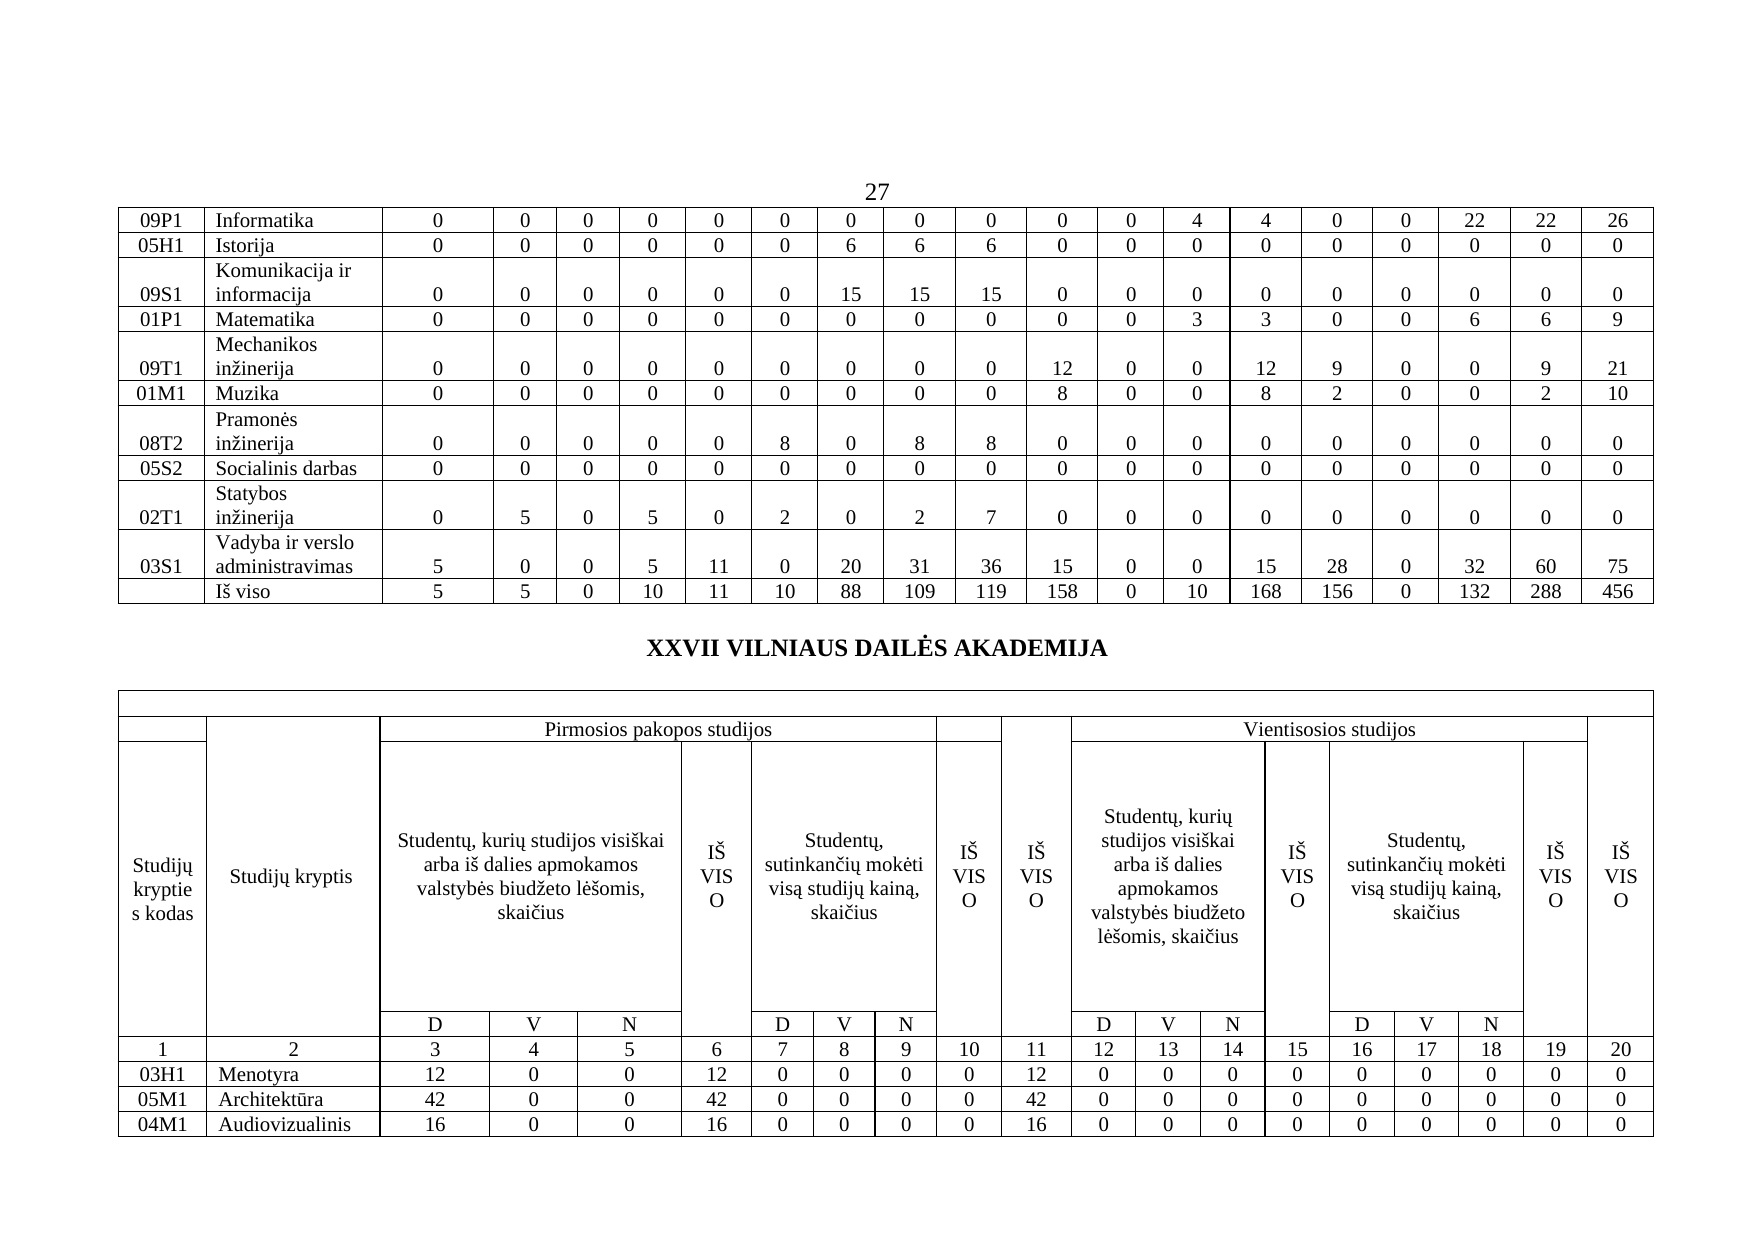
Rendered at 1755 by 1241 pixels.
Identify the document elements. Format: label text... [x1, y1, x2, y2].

table_cell N [578, 1012, 681, 1036]
table_cell 0 [557, 258, 619, 306]
table_cell 05S2 [119, 456, 204, 480]
table_cell 0 [1136, 1112, 1200, 1136]
table_cell 0 [1439, 481, 1510, 529]
table_cell 0 [1164, 406, 1229, 454]
table_cell D [752, 1012, 813, 1036]
table_cell 0 [752, 258, 817, 306]
table_cell 75 [1582, 530, 1653, 578]
table_cell 0 [494, 406, 556, 454]
table_cell 42 [1002, 1087, 1071, 1111]
table_cell 0 [1164, 233, 1229, 257]
table_cell 0 [752, 307, 817, 331]
table_cell 0 [490, 1087, 577, 1111]
table_cell 4 [490, 1037, 577, 1061]
table_cell 36 [956, 530, 1026, 578]
table_cell 0 [1164, 456, 1229, 480]
table_cell 0 [1373, 208, 1438, 232]
table_cell 0 [1524, 1087, 1587, 1111]
table_cell 0 [578, 1087, 681, 1111]
table_cell 0 [383, 381, 493, 405]
table_cell 0 [686, 208, 751, 232]
table_cell 0 [620, 233, 685, 257]
table_cell 0 [818, 456, 883, 480]
table_cell Vientisosios studijos [1072, 717, 1587, 741]
table_cell 0 [1098, 233, 1163, 257]
table_cell 6 [682, 1037, 751, 1061]
table_cell 16 [381, 1112, 489, 1136]
table_cell 11 [1002, 1037, 1071, 1061]
table_cell 0 [686, 381, 751, 405]
table_cell 0 [1302, 406, 1372, 454]
table_cell [1588, 717, 1653, 741]
table_cell 0 [1511, 233, 1581, 257]
table_cell 0 [1582, 481, 1653, 529]
table_cell [1524, 1011, 1587, 1036]
table_cell 0 [1373, 456, 1438, 480]
table_cell 0 [956, 208, 1026, 232]
table_cell 0 [1098, 208, 1163, 232]
table_cell 0 [686, 258, 751, 306]
table_cell 0 [1373, 481, 1438, 529]
table_cell 09S1 [119, 258, 204, 306]
table_cell Statybos inžinerija [205, 481, 382, 529]
table_cell 0 [818, 208, 883, 232]
table_cell [1002, 1011, 1071, 1036]
table_cell 0 [620, 258, 685, 306]
table_cell 0 [1302, 258, 1372, 306]
table_cell Studentų, kurių studijos visiškai arba iš dalies apmokamos valstybės biudžeto lėšomis, skaičius [381, 742, 681, 1011]
table_cell 4 [1164, 208, 1229, 232]
table_cell 0 [1098, 381, 1163, 405]
table_cell 0 [1439, 332, 1510, 380]
table_cell 6 [1511, 307, 1581, 331]
table_cell 0 [1439, 381, 1510, 405]
table_cell 0 [1439, 456, 1510, 480]
table_cell 0 [1330, 1112, 1394, 1136]
table_cell 03H1 [119, 1062, 206, 1086]
table_cell Vadyba ir verslo administravimas [205, 530, 382, 578]
table_cell 19 [1524, 1037, 1587, 1061]
table_cell D [1330, 1012, 1394, 1036]
table_cell 0 [1588, 1112, 1653, 1136]
table_cell 0 [1266, 1112, 1329, 1136]
table_cell 0 [686, 456, 751, 480]
table_cell 0 [752, 381, 817, 405]
table_cell 0 [578, 1112, 681, 1136]
table_cell 8 [884, 406, 955, 454]
table_cell 0 [383, 456, 493, 480]
table_cell 0 [1395, 1087, 1458, 1111]
table_cell 0 [494, 258, 556, 306]
table_cell Muzika [205, 381, 382, 405]
table_cell 0 [383, 307, 493, 331]
table_cell 7 [956, 481, 1026, 529]
table_cell 119 [956, 579, 1026, 603]
table_cell 8 [814, 1037, 874, 1061]
table_cell IŠ VISO [937, 742, 1001, 1011]
table_cell [682, 1011, 751, 1036]
table_cell Socialinis darbas [205, 456, 382, 480]
table_cell 12 [381, 1062, 489, 1086]
table_cell 0 [1201, 1062, 1264, 1086]
table_cell 0 [884, 307, 955, 331]
table_cell 0 [1164, 332, 1229, 380]
table_cell 0 [1231, 481, 1301, 529]
table_cell 20 [818, 530, 883, 578]
table_cell 0 [884, 381, 955, 405]
table_cell 0 [1373, 381, 1438, 405]
table_cell 0 [557, 332, 619, 380]
table_cell 0 [1588, 1062, 1653, 1086]
table_cell 11 [686, 530, 751, 578]
table_cell 10 [1582, 381, 1653, 405]
table_cell 0 [814, 1112, 874, 1136]
table_cell 0 [686, 406, 751, 454]
table_cell IŠ VISO [1524, 742, 1587, 1011]
table_cell 4 [1231, 208, 1301, 232]
table_cell Studijų kryptis [207, 741, 379, 1011]
table_cell 60 [1511, 530, 1581, 578]
table_cell 0 [578, 1062, 681, 1086]
table_cell 0 [1266, 1087, 1329, 1111]
table_cell Komunikacija ir informacija [205, 258, 382, 306]
table_cell 0 [1511, 481, 1581, 529]
table_cell 5 [494, 481, 556, 529]
table_cell 2 [1302, 381, 1372, 405]
table_cell 0 [1136, 1062, 1200, 1086]
table_cell 0 [620, 381, 685, 405]
table_cell 8 [752, 406, 817, 454]
table_cell 2 [1511, 381, 1581, 405]
table_cell 0 [1098, 258, 1163, 306]
table_cell 5 [383, 530, 493, 578]
table_cell V [490, 1012, 577, 1036]
table_cell 0 [1439, 258, 1510, 306]
table_cell 0 [383, 233, 493, 257]
table_cell 0 [383, 406, 493, 454]
table_cell 11 [686, 579, 751, 603]
table_cell Istorija [205, 233, 382, 257]
table_cell 0 [1164, 258, 1229, 306]
table_cell 0 [557, 307, 619, 331]
table_cell 32 [1439, 530, 1510, 578]
table_cell 0 [620, 332, 685, 380]
table_cell 0 [557, 208, 619, 232]
table_cell 0 [686, 233, 751, 257]
table_cell 0 [1330, 1062, 1394, 1086]
table_cell 0 [1027, 208, 1097, 232]
table_cell 0 [620, 208, 685, 232]
table_cell 0 [1027, 307, 1097, 331]
table_cell 8 [956, 406, 1026, 454]
table_cell 0 [1439, 233, 1510, 257]
table_cell 456 [1582, 579, 1653, 603]
table_cell 05M1 [119, 1087, 206, 1111]
table_cell 5 [383, 579, 493, 603]
table_cell 0 [383, 258, 493, 306]
table_cell 0 [1027, 456, 1097, 480]
table_cell [1266, 1011, 1329, 1036]
table_cell 0 [1098, 307, 1163, 331]
table_cell 0 [956, 456, 1026, 480]
table_cell 0 [686, 332, 751, 380]
table_cell 0 [1511, 456, 1581, 480]
table_cell Studentų, kurių studijos visiškai arba iš dalies apmokamos valstybės biudžeto lėšomis, skaičius [1072, 742, 1264, 1011]
table_cell 09T1 [119, 332, 204, 380]
table_cell 0 [557, 456, 619, 480]
table_cell 0 [1164, 530, 1229, 578]
table_cell 0 [1302, 307, 1372, 331]
table_cell 0 [1459, 1062, 1523, 1086]
table_cell 28 [1302, 530, 1372, 578]
table_cell 03S1 [119, 530, 204, 578]
table_cell 0 [1373, 332, 1438, 380]
table_cell 12 [682, 1062, 751, 1086]
table_cell 12 [1231, 332, 1301, 380]
table_cell 3 [1164, 307, 1229, 331]
table_cell Iš viso [205, 579, 382, 603]
table_cell 15 [1231, 530, 1301, 578]
table_cell 0 [884, 456, 955, 480]
table_cell 0 [818, 406, 883, 454]
table_cell 42 [682, 1087, 751, 1111]
table_cell 0 [1098, 332, 1163, 380]
table_cell 0 [1027, 481, 1097, 529]
table_cell 18 [1459, 1037, 1523, 1061]
table_cell Informatika [205, 208, 382, 232]
table_cell 0 [1072, 1087, 1135, 1111]
table_cell 0 [1330, 1087, 1394, 1111]
table_cell 0 [1582, 233, 1653, 257]
table_cell 0 [557, 530, 619, 578]
table_cell 16 [1330, 1037, 1394, 1061]
table_cell 0 [1395, 1112, 1458, 1136]
table_cell 0 [752, 208, 817, 232]
table_cell 158 [1027, 579, 1097, 603]
table_cell 9 [1511, 332, 1581, 380]
table_cell 0 [1072, 1062, 1135, 1086]
table_cell 21 [1582, 332, 1653, 380]
table_cell 0 [494, 530, 556, 578]
table_cell 0 [818, 332, 883, 380]
table_cell Studentų, sutinkančių mokėti visą studijų kainą, skaičius [1330, 742, 1523, 1011]
table_cell IŠ VISO [1266, 742, 1329, 1011]
table_cell 0 [884, 208, 955, 232]
table_cell 09P1 [119, 208, 204, 232]
table_cell 8 [1027, 381, 1097, 405]
table_cell 22 [1439, 208, 1510, 232]
table_header [119, 691, 1653, 716]
table_cell 8 [1231, 381, 1301, 405]
table_cell 0 [1373, 258, 1438, 306]
table_cell 0 [1511, 406, 1581, 454]
table_cell Audiovizualinis [207, 1112, 379, 1136]
table_cell 0 [490, 1062, 577, 1086]
table_cell 2 [207, 1037, 379, 1061]
table_cell 12 [1002, 1062, 1071, 1086]
table_cell 01M1 [119, 381, 204, 405]
table_cell 0 [1098, 579, 1163, 603]
table_cell 0 [557, 406, 619, 454]
table_cell 0 [1098, 530, 1163, 578]
table_cell 0 [1373, 579, 1438, 603]
table_cell 0 [494, 332, 556, 380]
table_cell 0 [1164, 481, 1229, 529]
table_cell 0 [383, 332, 493, 380]
table_cell 0 [494, 381, 556, 405]
table_cell 0 [1231, 233, 1301, 257]
table_cell 0 [1072, 1112, 1135, 1136]
table_cell 0 [1231, 406, 1301, 454]
table_cell 0 [494, 456, 556, 480]
table_cell 6 [1439, 307, 1510, 331]
table_cell V [1395, 1012, 1458, 1036]
table_cell 0 [876, 1112, 936, 1136]
table_cell 0 [814, 1062, 874, 1086]
table_cell 0 [494, 233, 556, 257]
table_cell 0 [937, 1087, 1001, 1111]
table_cell 0 [1098, 456, 1163, 480]
table_cell 0 [1302, 456, 1372, 480]
table_cell 168 [1231, 579, 1301, 603]
table_cell Menotyra [207, 1062, 379, 1086]
table_cell D [1072, 1012, 1135, 1036]
table_cell 0 [1373, 233, 1438, 257]
table_cell 2 [752, 481, 817, 529]
table_cell 0 [1582, 456, 1653, 480]
table_cell 3 [1231, 307, 1301, 331]
table_cell [1588, 1011, 1653, 1036]
table_cell V [814, 1012, 874, 1036]
table_cell 10 [620, 579, 685, 603]
table_cell Studijų krypties kodas [119, 742, 206, 1036]
table_cell 13 [1136, 1037, 1200, 1061]
table_cell 0 [383, 208, 493, 232]
table_cell 0 [818, 481, 883, 529]
table_cell 9 [1582, 307, 1653, 331]
table_cell 6 [956, 233, 1026, 257]
table_cell Pirmosios pakopos studijos [381, 717, 936, 741]
table_cell 12 [1027, 332, 1097, 380]
table_cell 7 [752, 1037, 813, 1061]
table_cell 0 [1373, 530, 1438, 578]
table_cell 0 [1373, 307, 1438, 331]
table_cell 0 [686, 481, 751, 529]
table_cell 0 [814, 1087, 874, 1111]
table_cell 14 [1201, 1037, 1264, 1061]
table_cell 22 [1511, 208, 1581, 232]
table_cell 5 [494, 579, 556, 603]
table_cell 0 [1201, 1112, 1264, 1136]
table_cell 6 [884, 233, 955, 257]
table_cell 0 [1266, 1062, 1329, 1086]
table_cell 0 [557, 481, 619, 529]
table_cell 5 [620, 481, 685, 529]
table_cell 10 [937, 1037, 1001, 1061]
table_cell Studentų, sutinkančių mokėti visą studijų kainą, skaičius [752, 742, 936, 1011]
table_cell 88 [818, 579, 883, 603]
table_cell 9 [876, 1037, 936, 1061]
table_cell 15 [884, 258, 955, 306]
table_cell N [1459, 1012, 1523, 1036]
table_cell [937, 717, 1001, 741]
table_cell 0 [876, 1062, 936, 1086]
table_cell 05H1 [119, 233, 204, 257]
table_cell 0 [1459, 1087, 1523, 1111]
table_cell Pramonės inžinerija [205, 406, 382, 454]
table_cell IŠ VISO [1588, 741, 1653, 1011]
table_cell 0 [1027, 233, 1097, 257]
table_cell N [876, 1012, 936, 1036]
table_cell 16 [682, 1112, 751, 1136]
table_cell 0 [956, 381, 1026, 405]
table_cell [119, 717, 206, 741]
table_cell 16 [1002, 1112, 1071, 1136]
table_cell 288 [1511, 579, 1581, 603]
table_cell 0 [876, 1087, 936, 1111]
table_cell 0 [1582, 258, 1653, 306]
table_cell 0 [490, 1112, 577, 1136]
table_cell 0 [818, 381, 883, 405]
table_cell 0 [1098, 406, 1163, 454]
table_cell 0 [1027, 258, 1097, 306]
table_cell 10 [752, 579, 817, 603]
table_cell 0 [752, 233, 817, 257]
table_cell 08T2 [119, 406, 204, 454]
table_cell V [1136, 1012, 1200, 1036]
table_cell 0 [1459, 1112, 1523, 1136]
table_cell 0 [884, 332, 955, 380]
table_cell 0 [620, 456, 685, 480]
table_cell 2 [884, 481, 955, 529]
table_cell 0 [620, 406, 685, 454]
table_cell Matematika [205, 307, 382, 331]
table_cell 15 [818, 258, 883, 306]
table_cell 0 [494, 208, 556, 232]
table_cell 0 [956, 307, 1026, 331]
table_cell 42 [381, 1087, 489, 1111]
table_cell 31 [884, 530, 955, 578]
table_cell IŠ VISO [1002, 741, 1071, 1011]
table_cell 1 [119, 1037, 206, 1061]
table_cell 0 [752, 1062, 813, 1086]
table_cell 0 [1231, 258, 1301, 306]
table_cell 0 [937, 1062, 1001, 1086]
table_cell 0 [752, 456, 817, 480]
table_cell 04M1 [119, 1112, 206, 1136]
table_cell D [381, 1012, 489, 1036]
table_cell [207, 717, 379, 741]
table_cell 5 [578, 1037, 681, 1061]
table_cell 0 [752, 332, 817, 380]
table_cell 0 [1524, 1062, 1587, 1086]
table_cell 26 [1582, 208, 1653, 232]
table_cell 6 [818, 233, 883, 257]
table_cell 20 [1588, 1037, 1653, 1061]
table_cell 132 [1439, 579, 1510, 603]
table_cell 0 [1302, 208, 1372, 232]
table_cell 0 [1373, 406, 1438, 454]
table_cell 0 [752, 1112, 813, 1136]
table_cell 0 [1136, 1087, 1200, 1111]
table_cell 0 [1201, 1087, 1264, 1111]
table_cell 0 [620, 307, 685, 331]
table_cell 0 [1302, 481, 1372, 529]
table_cell 109 [884, 579, 955, 603]
table_cell 0 [1302, 233, 1372, 257]
text XXVII VILNIAUS DAILĖS AKADEMIJA [118, 633, 1636, 662]
table_cell Mechanikos inžinerija [205, 332, 382, 380]
table_cell [1002, 717, 1071, 741]
table_cell 9 [1302, 332, 1372, 380]
table_cell 15 [1266, 1037, 1329, 1061]
table_cell 0 [1098, 481, 1163, 529]
table_cell 02T1 [119, 481, 204, 529]
table_cell 0 [1164, 381, 1229, 405]
table_cell 0 [557, 233, 619, 257]
table_cell 0 [752, 1087, 813, 1111]
table_cell 0 [686, 307, 751, 331]
table_cell 0 [752, 530, 817, 578]
table_cell 0 [1588, 1087, 1653, 1111]
table_cell Architektūra [207, 1087, 379, 1111]
table_cell N [1201, 1012, 1264, 1036]
table_cell 5 [620, 530, 685, 578]
table_cell IŠ VISO [682, 742, 751, 1011]
table_cell 15 [956, 258, 1026, 306]
table_cell 0 [557, 381, 619, 405]
table_cell [119, 579, 204, 603]
table_cell [937, 1011, 1001, 1036]
table_cell 0 [1027, 406, 1097, 454]
table_cell 0 [557, 579, 619, 603]
table_cell 0 [956, 332, 1026, 380]
table_cell 0 [1582, 406, 1653, 454]
table_cell 156 [1302, 579, 1372, 603]
table_cell 0 [383, 481, 493, 529]
table_cell 0 [1511, 258, 1581, 306]
table_cell 12 [1072, 1037, 1135, 1061]
table_cell 15 [1027, 530, 1097, 578]
table_cell 0 [1524, 1112, 1587, 1136]
table_cell 3 [381, 1037, 489, 1061]
table_cell 0 [818, 307, 883, 331]
table_cell 17 [1395, 1037, 1458, 1061]
table_cell 0 [494, 307, 556, 331]
table_cell [207, 1011, 379, 1036]
table_cell 0 [1231, 456, 1301, 480]
table_cell 10 [1164, 579, 1229, 603]
table_cell 0 [1439, 406, 1510, 454]
table_cell 0 [937, 1112, 1001, 1136]
table_cell 0 [1395, 1062, 1458, 1086]
table_cell 01P1 [119, 307, 204, 331]
